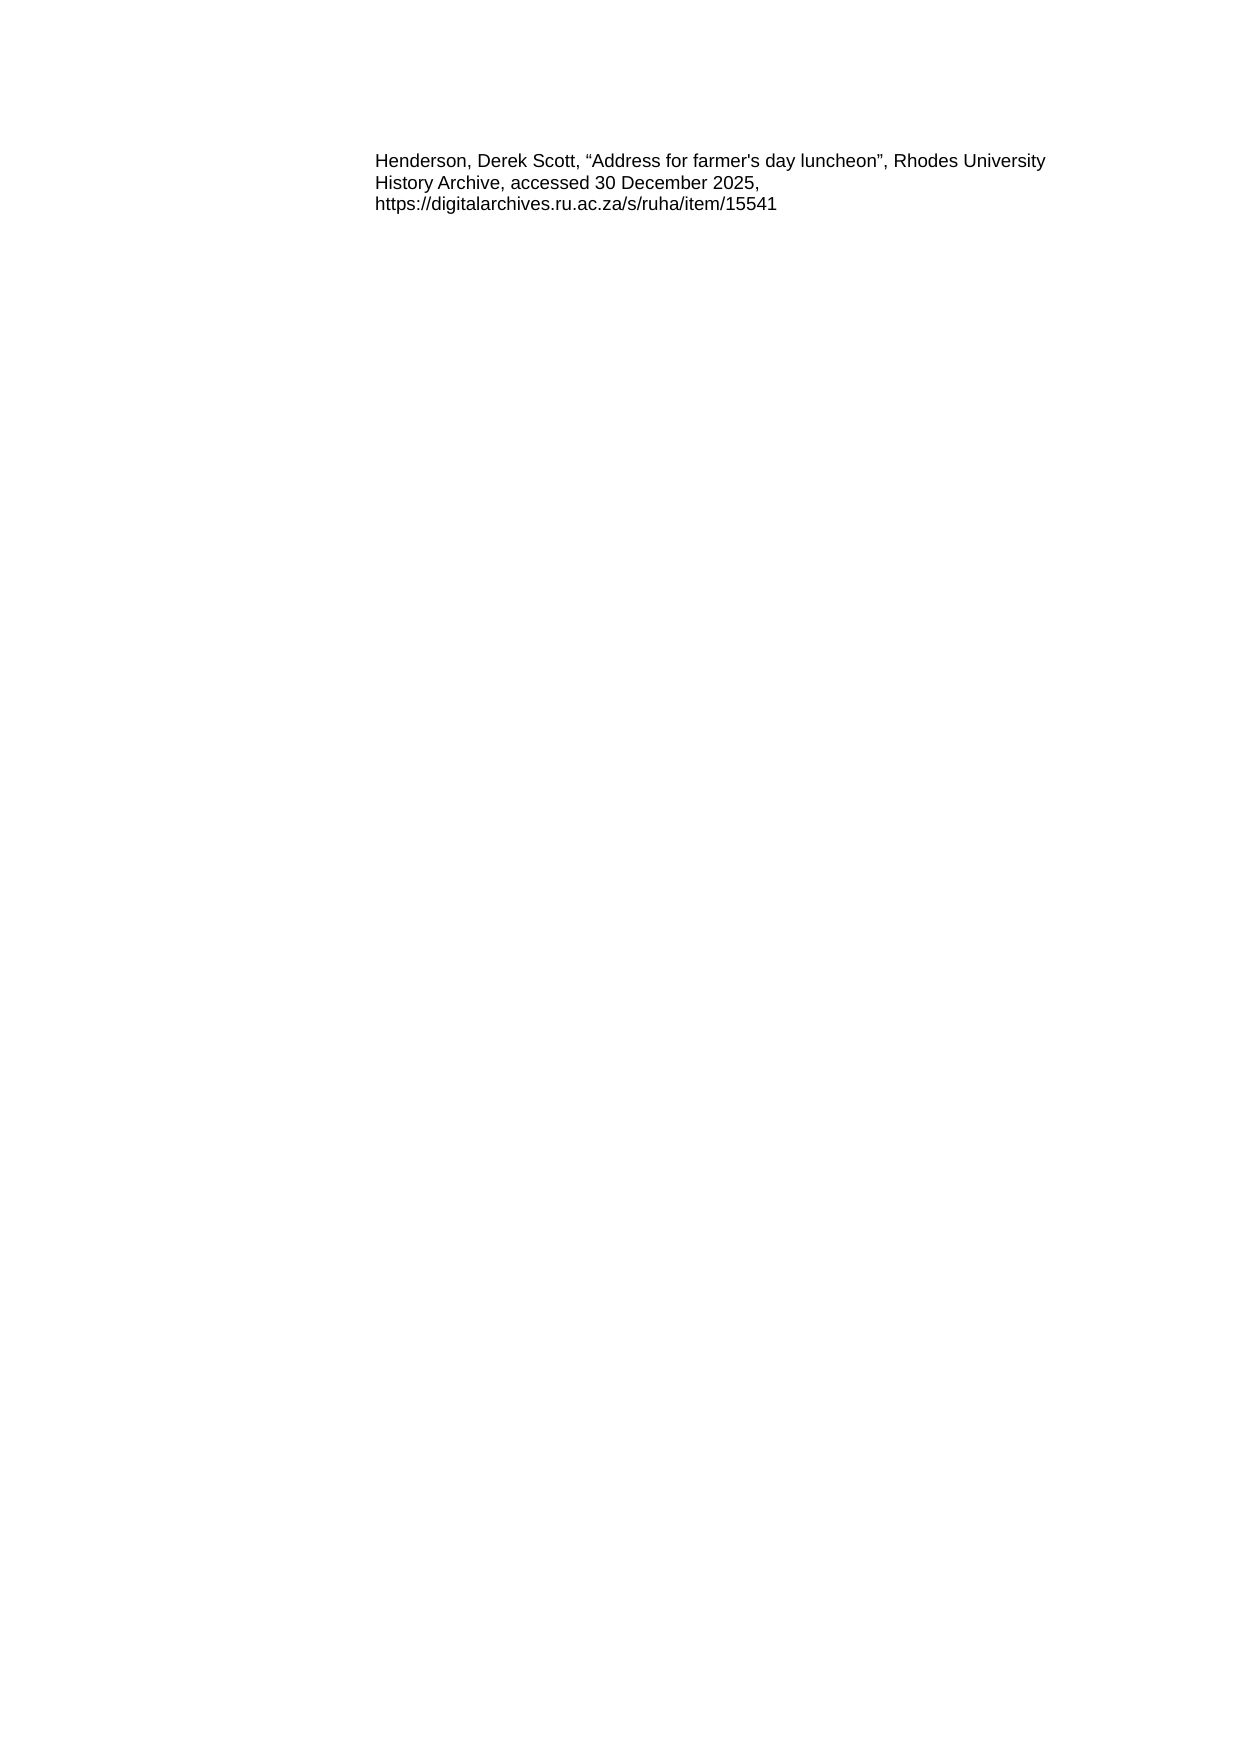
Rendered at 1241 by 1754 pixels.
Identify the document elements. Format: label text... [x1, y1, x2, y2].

text Henderson, Derek Scott, “Address for farmer's day luncheon”, Rhodes University History Archive, accessed 30 December 2025, https://digitalarchives.ru.ac.za/s/ruha/item/15541 [375, 150, 1090, 215]
